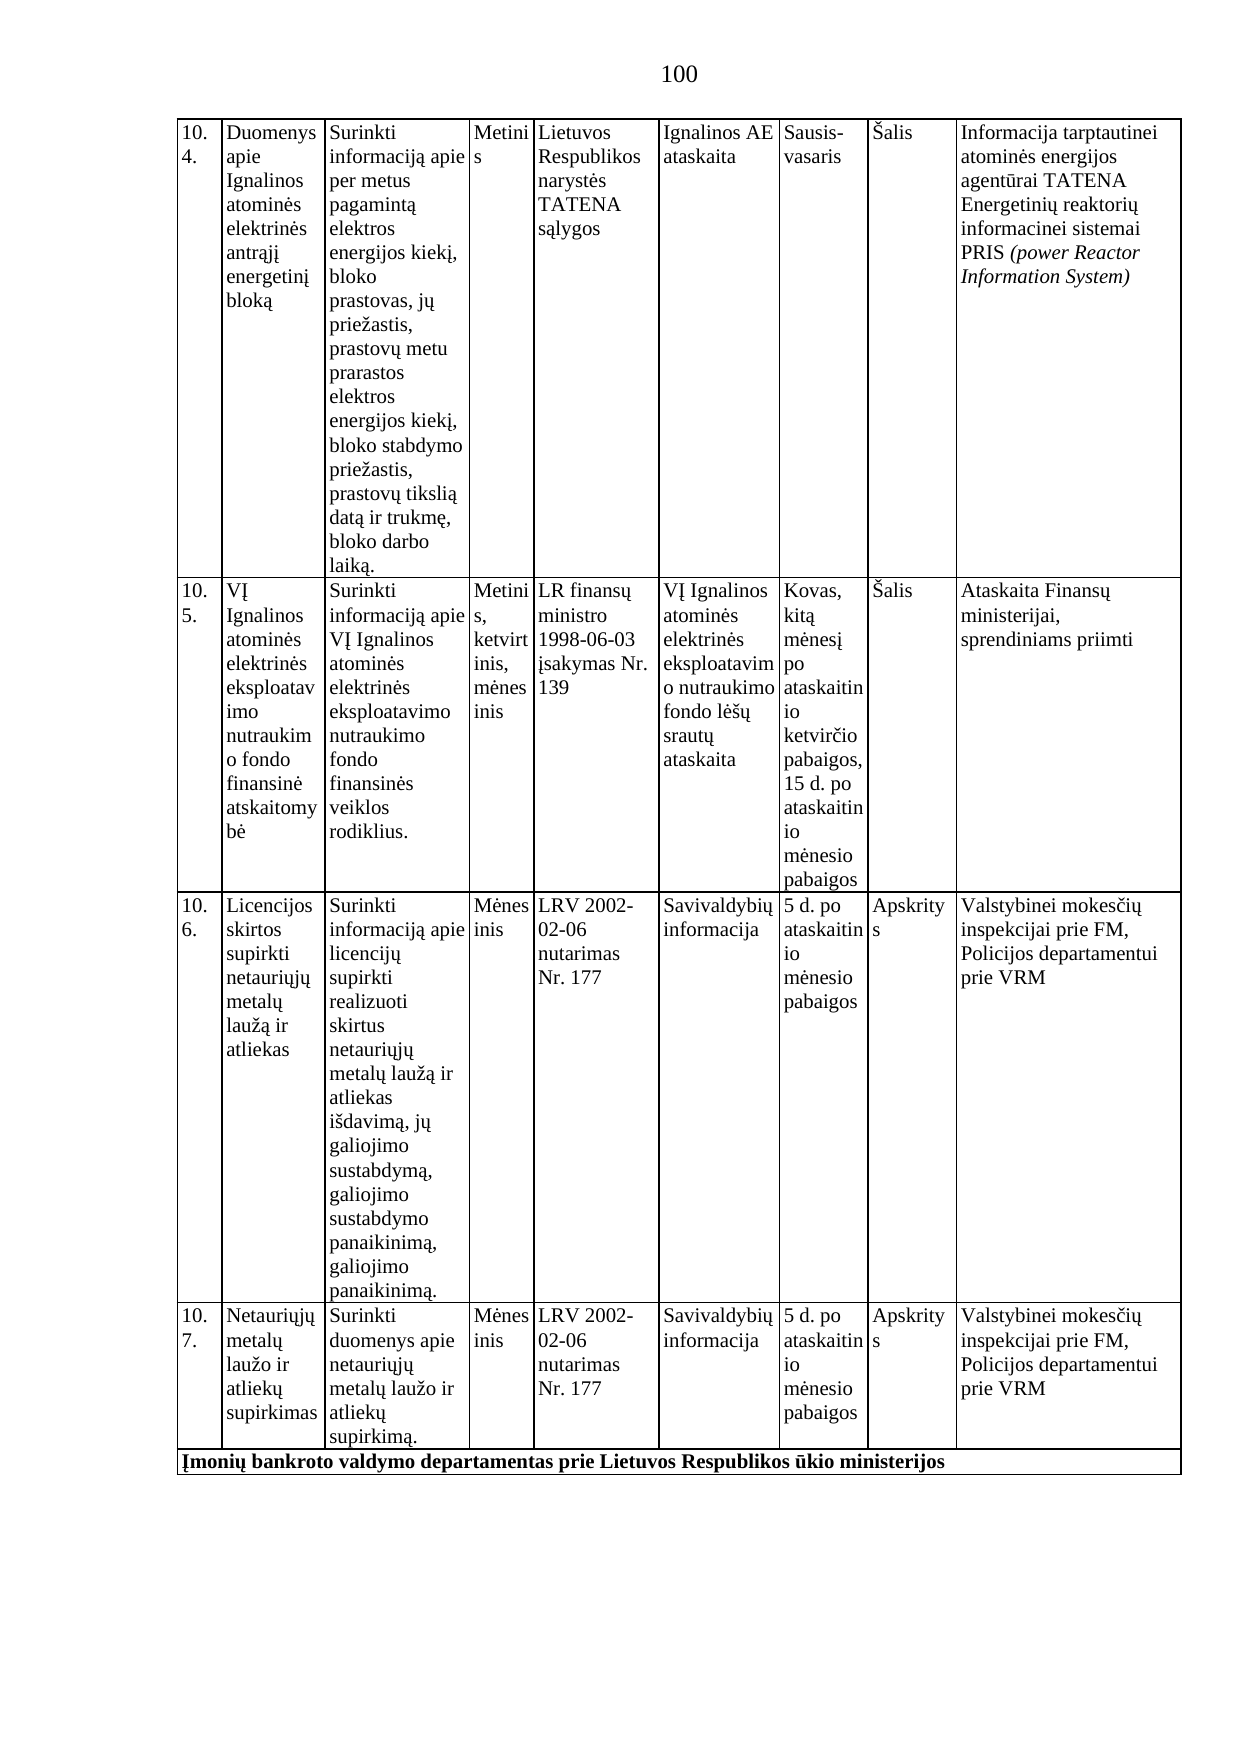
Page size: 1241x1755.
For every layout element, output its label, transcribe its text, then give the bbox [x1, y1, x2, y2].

table_cell LRV 2002-02-06 nutarimas Nr. 177 [535, 1303, 658, 1448]
table_cell Kovas, kitą mėnesį po ataskaitinio ketvirčio pabaigos, 15 d. po ataskaitinio mėnesio pabaigos [780, 578, 867, 891]
table_cell Ataskaita Finansų ministerijai, sprendiniams priimti [957, 578, 1180, 891]
table_cell Surinkti informaciją apie per metus pagamintą elektros energijos kiekį, bloko prastovas, jų priežastis, prastovų metu prarastos elektros energijos kiekį, bloko stabdymo priežastis, prastovų tikslią datą ir trukmę, bloko darbo laiką. [326, 120, 469, 577]
table_cell Savivaldybių informacija [660, 1303, 779, 1448]
table_cell Įmonių bankroto valdymo departamentas prie Lietuvos Respublikos ūkio ministerijos [178, 1450, 1180, 1473]
table_cell Surinkti duomenys apie netauriųjų metalų laužo ir atliekų supirkimą. [326, 1303, 469, 1448]
table_cell Surinkti informaciją apie VĮ Ignalinos atominės elektrinės eksploatavimo nutraukimo fondo finansinės veiklos rodiklius. [326, 578, 469, 891]
table_cell 10.7. [178, 1303, 221, 1448]
table_cell 5 d. po ataskaitinio mėnesio pabaigos [780, 893, 867, 1302]
table_cell Lietuvos Respublikos narystės TATENA sąlygos [535, 120, 658, 577]
table_cell Mėnesinis [470, 893, 533, 1302]
table_cell Informacija tarptautinei atominės energijos agentūrai TATENA Energetinių reaktorių informacinei sistemai PRIS (power Reactor Information System) [957, 120, 1180, 577]
table_cell Šalis [869, 120, 956, 577]
table_cell Šalis [869, 578, 956, 891]
table_cell Apskritys [869, 893, 956, 1302]
table_cell Netauriųjų metalų laužo ir atliekų supirkimas [223, 1303, 324, 1448]
table_cell Valstybinei mokesčių inspekcijai prie FM, Policijos departamentui prie VRM [957, 893, 1180, 1302]
table_cell Apskritys [869, 1303, 956, 1448]
table_cell Surinkti informaciją apie licencijų supirkti realizuoti skirtus netauriųjų metalų laužą ir atliekas išdavimą, jų galiojimo sustabdymą, galiojimo sustabdymo panaikinimą, galiojimo panaikinimą. [326, 893, 469, 1302]
table_cell VĮ Ignalinos atominės elektrinės eksploatavimo nutraukimo fondo lėšų srautų ataskaita [660, 578, 779, 891]
table_cell Duomenys apie Ignalinos atominės elektrinės antrąjį energetinį bloką [223, 120, 324, 577]
table_cell Metinis, ketvirtinis, mėnesinis [470, 578, 533, 891]
table_cell 10.6. [178, 893, 221, 1302]
table_cell 5 d. po ataskaitinio mėnesio pabaigos [780, 1303, 867, 1448]
table_cell Licencijos skirtos supirkti netauriųjų metalų laužą ir atliekas [223, 893, 324, 1302]
table_cell LRV 2002-02-06 nutarimas Nr. 177 [535, 893, 658, 1302]
table_cell Mėnesinis [470, 1303, 533, 1448]
table_cell Valstybinei mokesčių inspekcijai prie FM, Policijos departamentui prie VRM [957, 1303, 1180, 1448]
table_cell Ignalinos AE ataskaita [660, 120, 779, 577]
table_cell Sausis-vasaris [780, 120, 867, 577]
table_cell Savivaldybių informacija [660, 893, 779, 1302]
table_cell Metinis [470, 120, 533, 577]
table_cell 10.5. [178, 578, 221, 891]
table_cell LR finansų ministro 1998-06-03 įsakymas Nr. 139 [535, 578, 658, 891]
table_cell 10.4. [178, 120, 221, 577]
table_cell VĮ Ignalinos atominės elektrinės eksploatavimo nutraukimo fondo finansinė atskaitomybė [223, 578, 324, 891]
